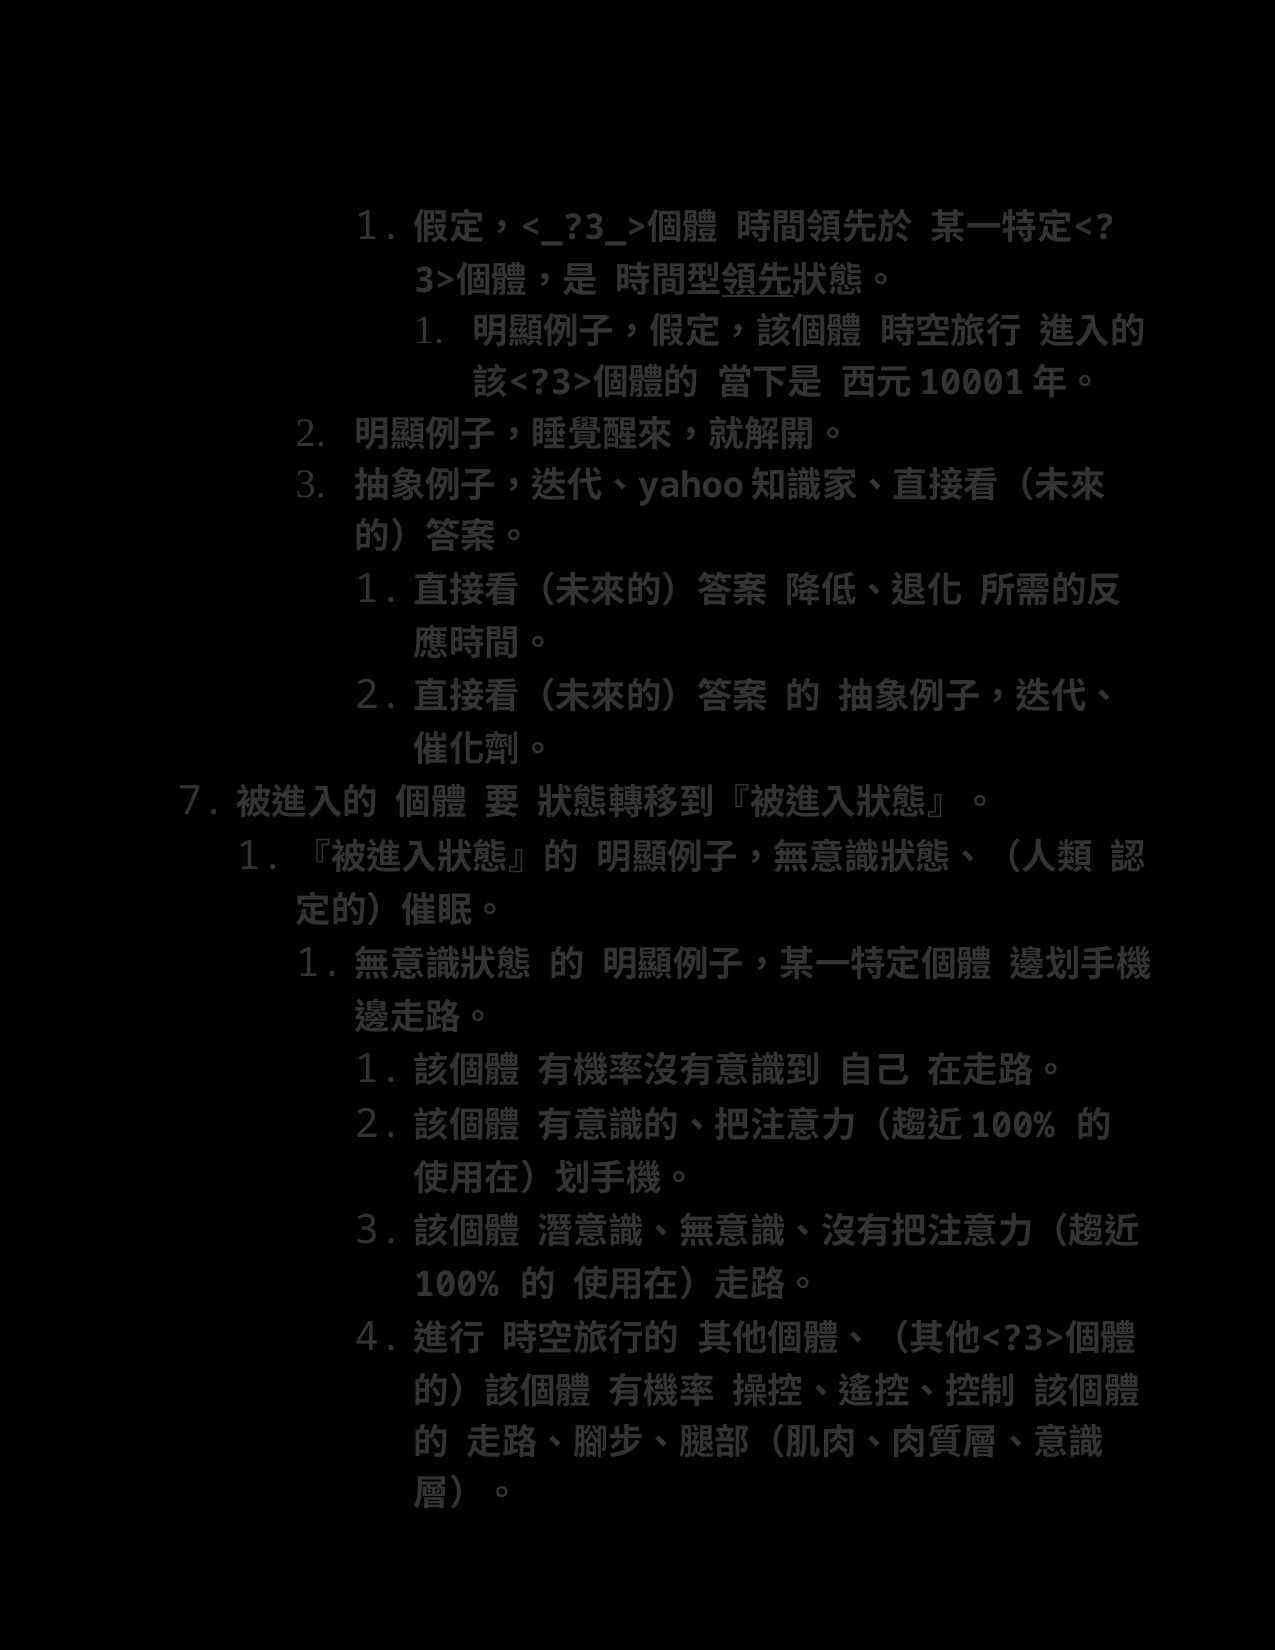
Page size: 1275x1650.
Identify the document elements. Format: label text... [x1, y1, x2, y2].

list 直接看（未來的）答案 降低、退化 所需的反應時間。 [354, 559, 1157, 665]
list 假定，<_?3_>個體 時間領先於 某一特定<?3>個體，是 時間型領先狀態。 [354, 196, 1157, 302]
list 該個體 有機率沒有意識到 自己 在走路。 [354, 1039, 1157, 1094]
list 明顯例子，假定，該個體 時空旅行 進入的 該<?3>個體的 當下是 西元10001年。 [413, 302, 1157, 405]
list 抽象例子，迭代、yahoo知識家、直接看（未來的）答案。 [295, 456, 1157, 559]
list 該個體 潛意識、無意識、沒有把注意力（趨近100% 的 使用在）走路。 [354, 1201, 1157, 1307]
list 『被進入狀態』的 明顯例子，無意識狀態、（人類 認定的）催眠。 [236, 827, 1157, 933]
list 該個體 有意識的、把注意力（趨近100% 的 使用在）划手機。 [354, 1094, 1157, 1201]
list 直接看（未來的）答案 的 抽象例子，迭代、催化劑。 [354, 665, 1157, 771]
list 明顯例子，睡覺醒來，就解開。 [295, 405, 1157, 456]
list 進行 時空旅行的 其他個體、（其他<?3>個體 的）該個體 有機率 操控、遙控、控制 該個體的 走路、腳步、腿部（肌肉、肉質層、意識層）。 [354, 1307, 1157, 1516]
list 被進入的 個體 要 狀態轉移到『被進入狀態』。 [177, 771, 1157, 827]
list 無意識狀態 的 明顯例子，某一特定個體 邊划手機邊走路。 [295, 933, 1157, 1039]
